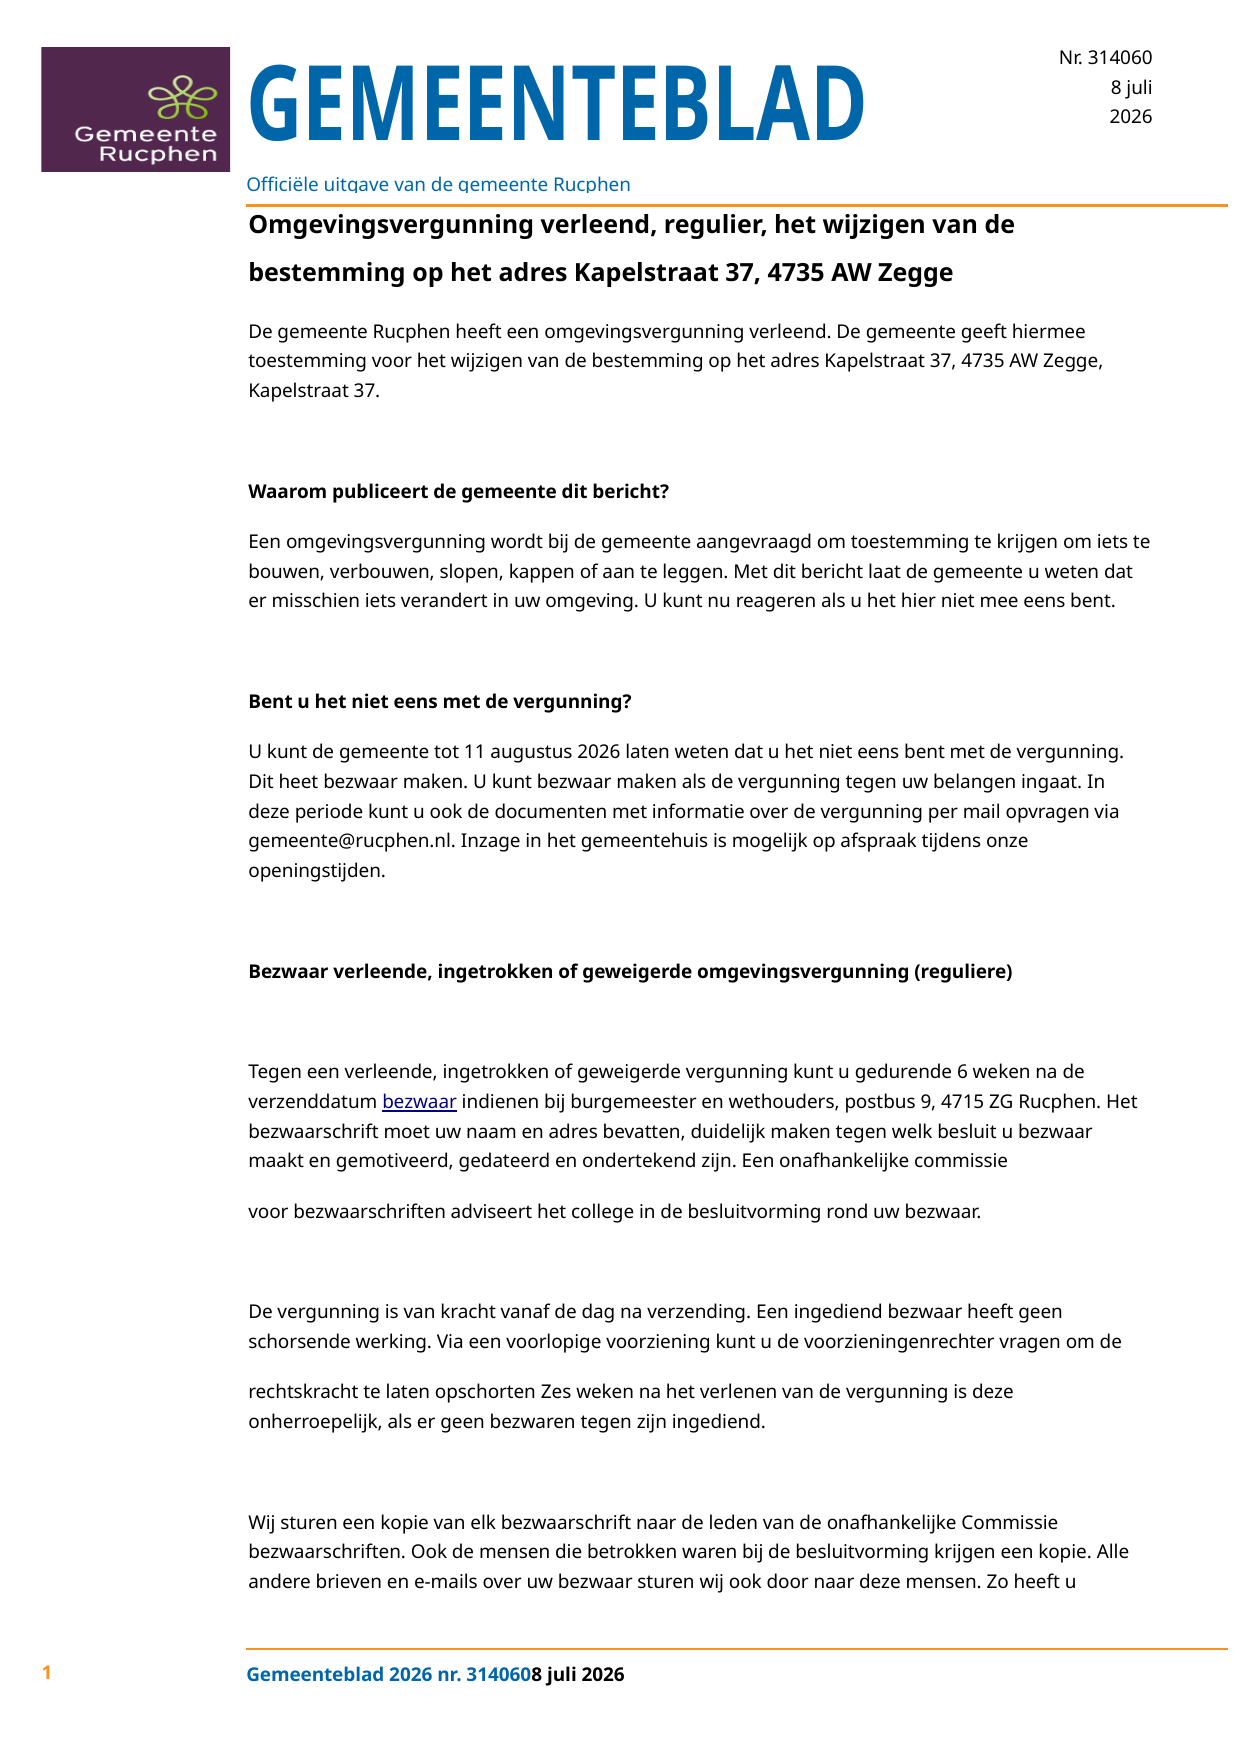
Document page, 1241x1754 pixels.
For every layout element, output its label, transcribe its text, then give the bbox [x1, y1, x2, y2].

text Omgevingsvergunning verleend, regulier, het wijzigen van de bestemming op het adres Kapelstraat 37, 4735 AW Zegge [248, 207, 1152, 288]
text De vergunning is van kracht vanaf de dag na verzending. Een ingediend bezwaar heeft geen schorsende werking. Via een voorlopige voorziening kunt u de voorzieningenrechter vragen om de [248, 1299, 1152, 1354]
text Waarom publiceert de gemeente dit bericht? [248, 478, 1152, 504]
picture [41, 47, 231, 172]
text Wij sturen een kopie van elk bezwaarschrift naar de leden van de onafhankelijke Commissie bezwaarschriften. Ook de mensen die betrokken waren bij de besluitvorming krijgen een kopie. Alle andere brieven en e-mails over uw bezwaar sturen wij ook door naar deze mensen. Zo heeft u [248, 1509, 1152, 1594]
text Tegen een verleende, ingetrokken of geweigerde vergunning kunt u gedurende 6 weken na de verzenddatum bezwaar indienen bij burgemeester en wethouders, postbus 9, 4715 ZG Rucphen. Het bezwaarschrift moet uw naam en adres bevatten, duidelijk maken tegen welk besluit u bezwaar maakt en gemotiveerd, gedateerd en ondertekend zijn. Een onafhankelijke commissie [248, 1059, 1152, 1173]
text Bent u het niet eens met de vergunning? [248, 688, 1152, 714]
text Bezwaar verleende, ingetrokken of geweigerde omgevingsvergunning (reguliere) [248, 958, 1152, 984]
text voor bezwaarschriften adviseert het college in de besluitvorming rond uw bezwaar. [248, 1198, 1152, 1224]
text U kunt de gemeente tot 11 augustus 2026 laten weten dat u het niet eens bent met de vergunning. Dit heet bezwaar maken. U kunt bezwaar maken als de vergunning tegen uw belangen ingaat. In deze periode kunt u ook de documenten met informatie over de vergunning per mail opvragen via gemeente@rucphen.nl. Inzage in het gemeentehuis is mogelijk op afspraak tijdens onze openingstijden. [248, 739, 1152, 883]
text Een omgevingsvergunning wordt bij de gemeente aangevraagd om toestemming te krijgen om iets te bouwen, verbouwen, slopen, kappen of aan te leggen. Met dit bericht laat de gemeente u weten dat er misschien iets verandert in uw omgeving. U kunt nu reageren als u het hier niet mee eens bent. [248, 528, 1152, 613]
text rechtskracht te laten opschorten Zes weken na het verlenen van de vergunning is deze onherroepelijk, als er geen bezwaren tegen zijn ingediend. [248, 1379, 1152, 1434]
text De gemeente Rucphen heeft een omgevingsvergunning verleend. De gemeente geeft hiermee toestemming voor het wijzigen van de bestemming op het adres Kapelstraat 37, 4735 AW Zegge, Kapelstraat 37. [248, 318, 1152, 403]
